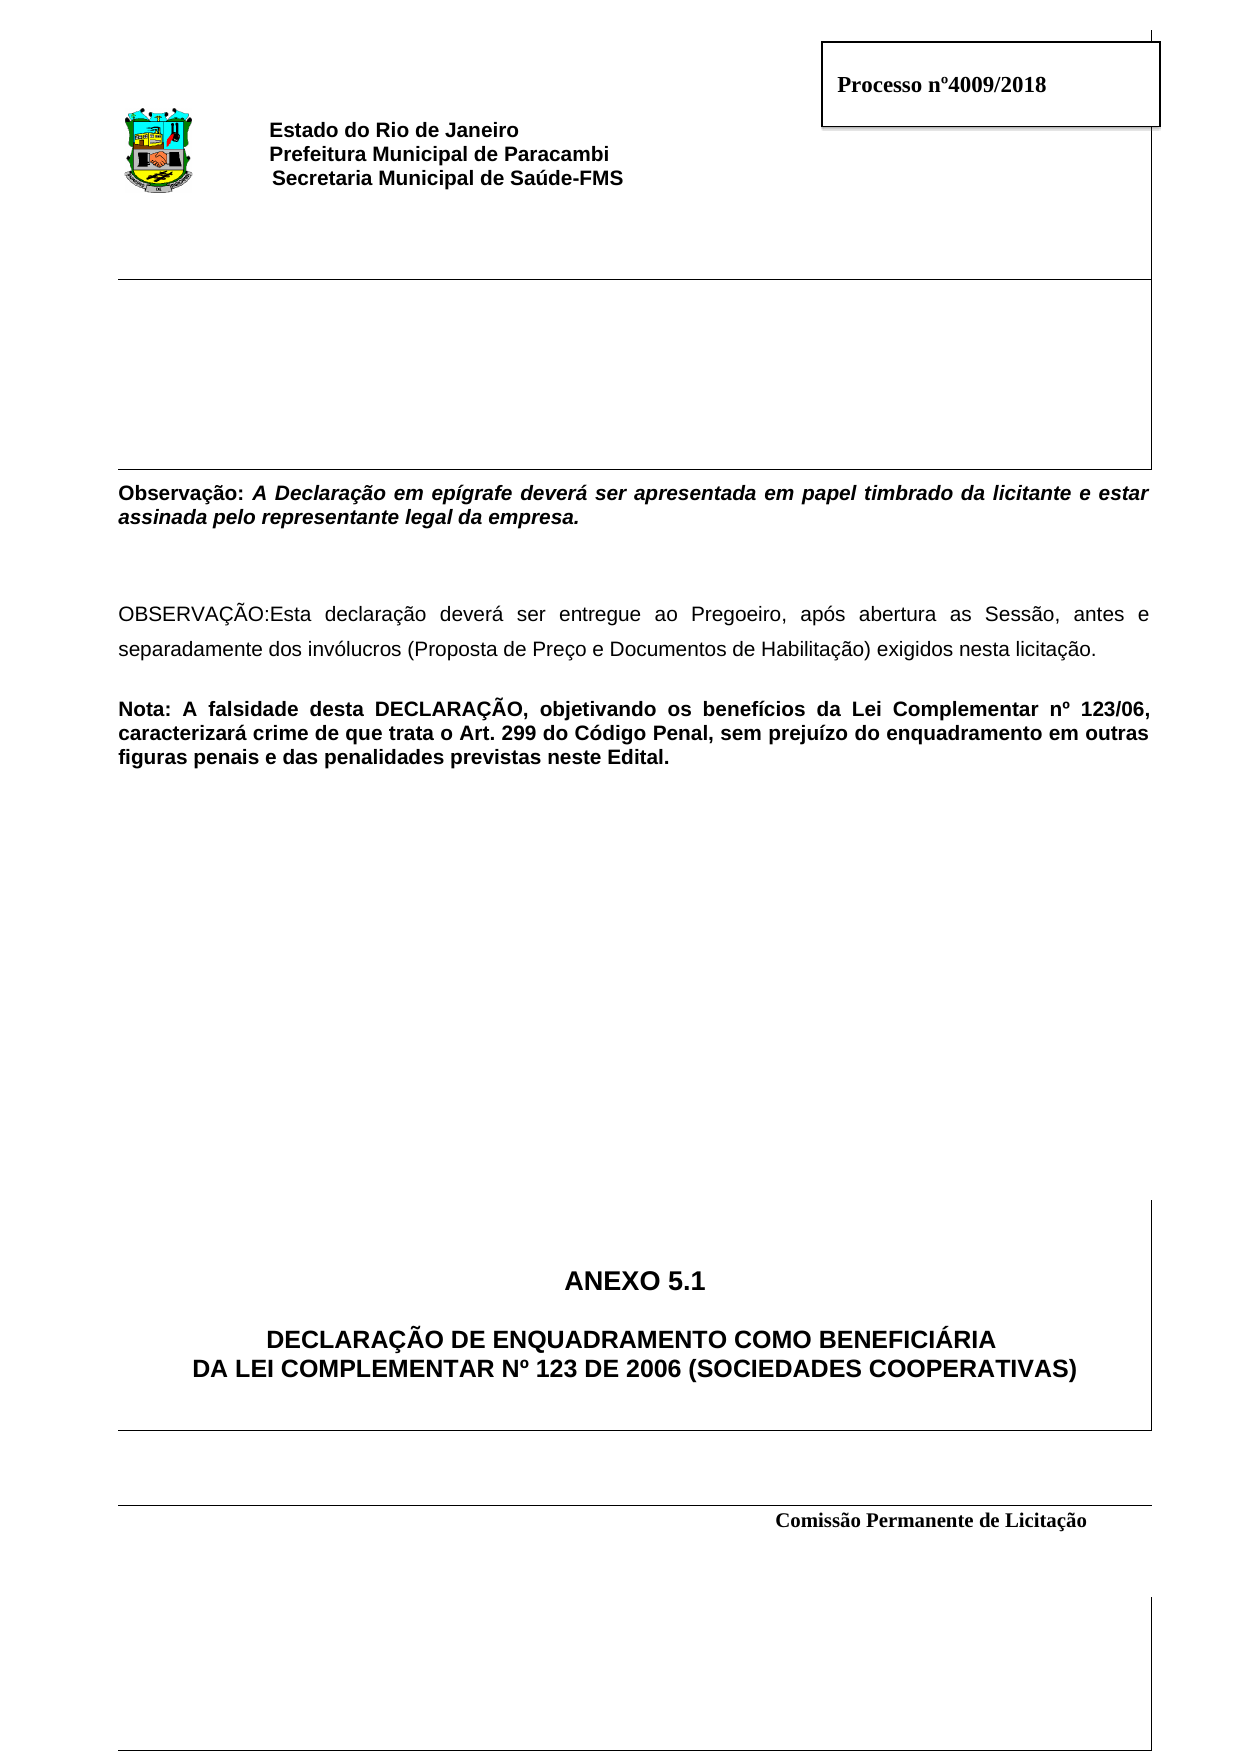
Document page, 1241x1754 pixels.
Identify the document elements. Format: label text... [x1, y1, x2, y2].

text Nota: A falsidade desta DECLARAÇÃO, objetivando os benefícios da Lei Complementar nº 123/06, caracterizará crime de que trata o Art. 299 do Código Penal, sem prejuízo do enquadramento em outras figuras penais e das penalidades previstas neste Edital. [118, 697, 1152, 769]
text ANEXO 5.1 [118, 1200, 1151, 1296]
text DA LEI COMPLEMENTAR Nº 123 DE 2006 (SOCIEDADES COOPERATIVAS) [118, 1354, 1151, 1382]
text OBSERVAÇÃO:Esta declaração deverá ser entregue ao Pregoeiro, após abertura as Sessão, antes e separadamente dos invólucros (Proposta de Preço e Documentos de Habilitação) exigidos nesta licitação. [118, 601, 1152, 661]
text Observação: A Declaração em epígrafe deverá ser apresentada em papel timbrado da licitante e estar assinada pelo representante legal da empresa. [118, 481, 1152, 529]
text DECLARAÇÃO DE ENQUADRAMENTO COMO BENEFICIÁRIA [118, 1325, 1151, 1354]
